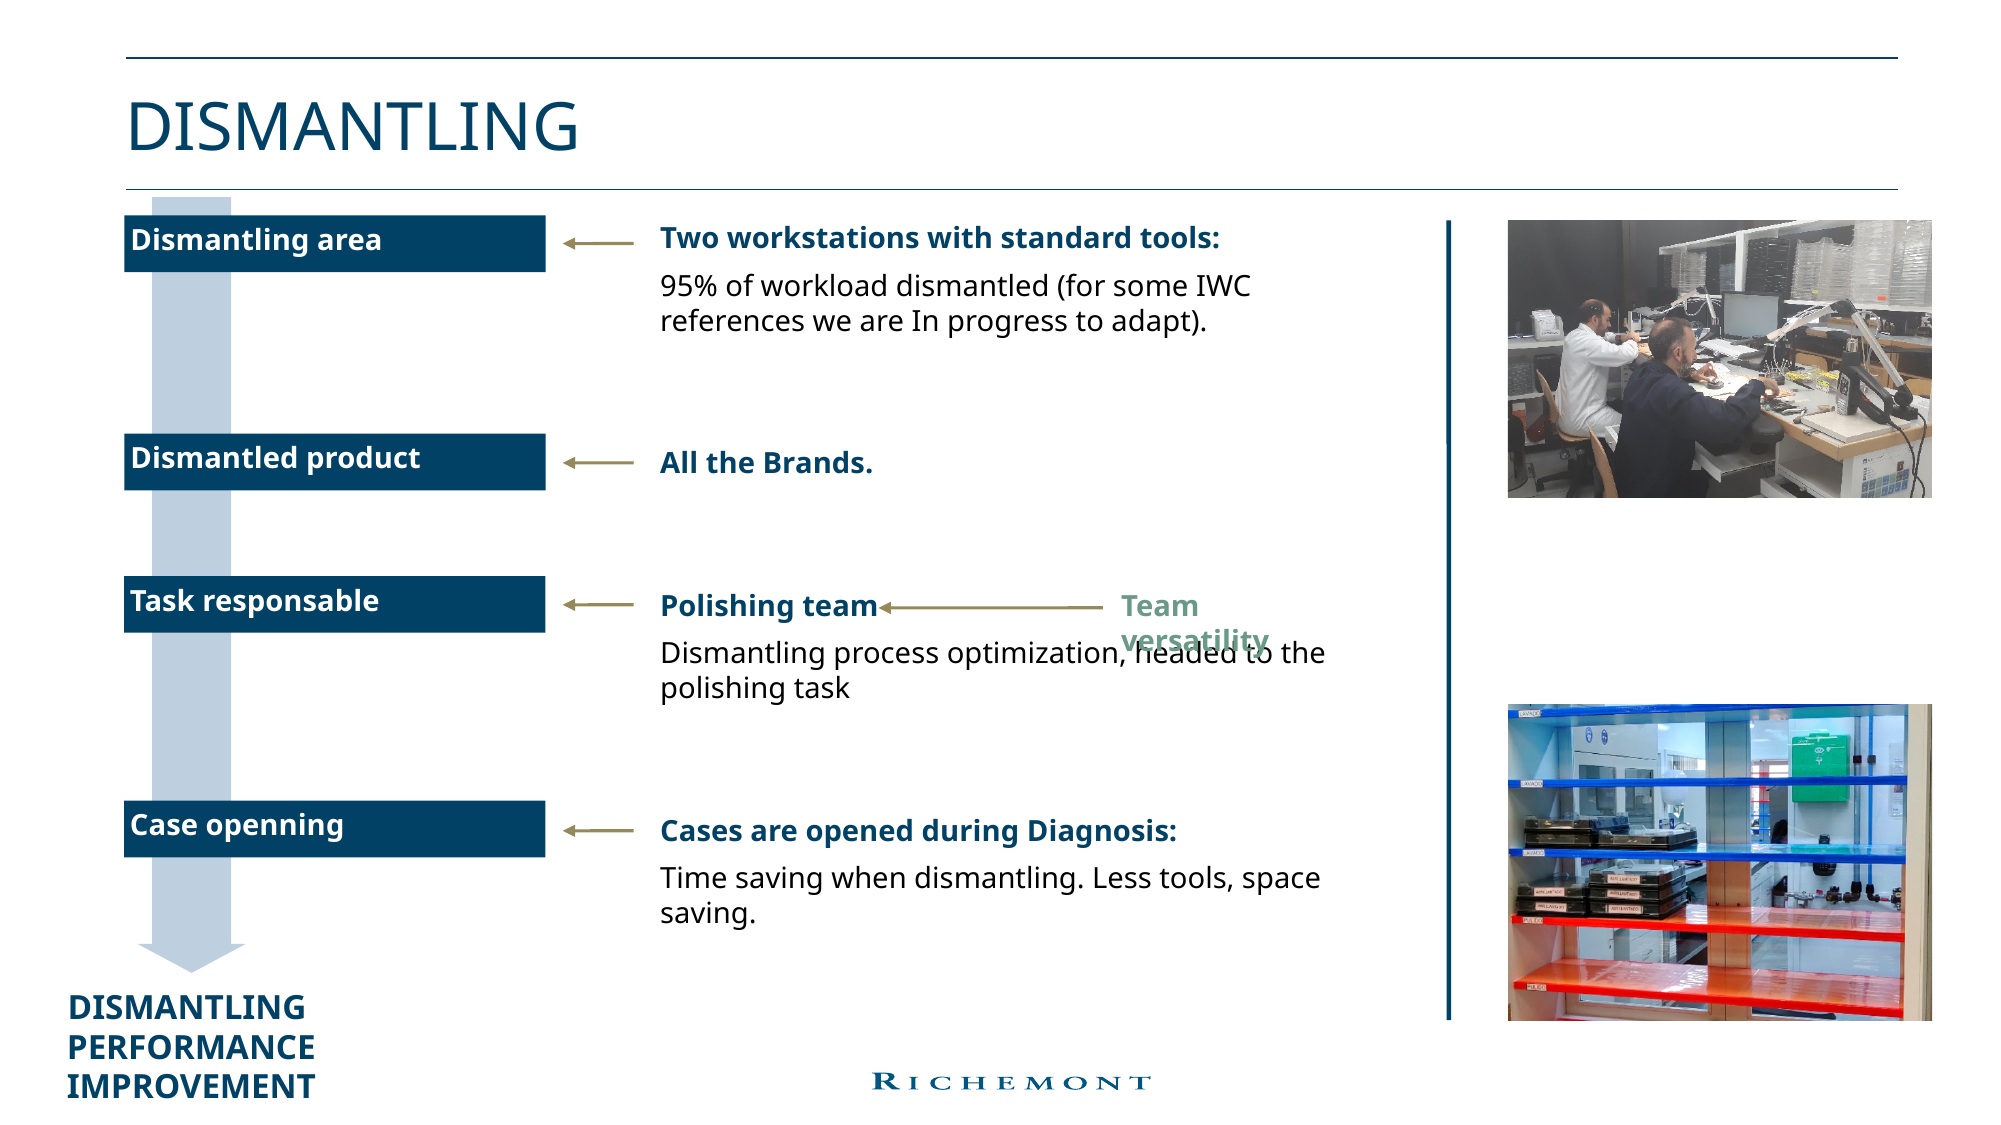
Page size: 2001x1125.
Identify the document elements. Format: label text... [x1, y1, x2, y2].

text_box Task responsable [124, 576, 546, 633]
text_box Dismantling area [124, 215, 546, 273]
text_box Case openning [124, 800, 546, 858]
text_box Two workstations with standard tools: 95% of workload dismantled (for some IWC references we are In progress to adapt). All the Brands. Polishing team Dismantling process optimization, headed to the polishing task Cases are opened during Diagnosis: Time saving when dismantling. Less tools, space saving. [660, 219, 1367, 996]
text_box Team versatility [1121, 586, 1343, 632]
text_box [152, 491, 232, 576]
text_box [152, 197, 232, 215]
text_box [152, 273, 232, 433]
picture [1507, 704, 1933, 1021]
text_box DISMANTLING PERFORMANCE IMPROVEMENT [57, 979, 326, 1081]
text_box [152, 633, 232, 800]
title dismantling [125, 73, 1898, 185]
text_box Dismantled product [124, 433, 546, 491]
text_box [137, 858, 246, 973]
picture [1507, 220, 1932, 498]
